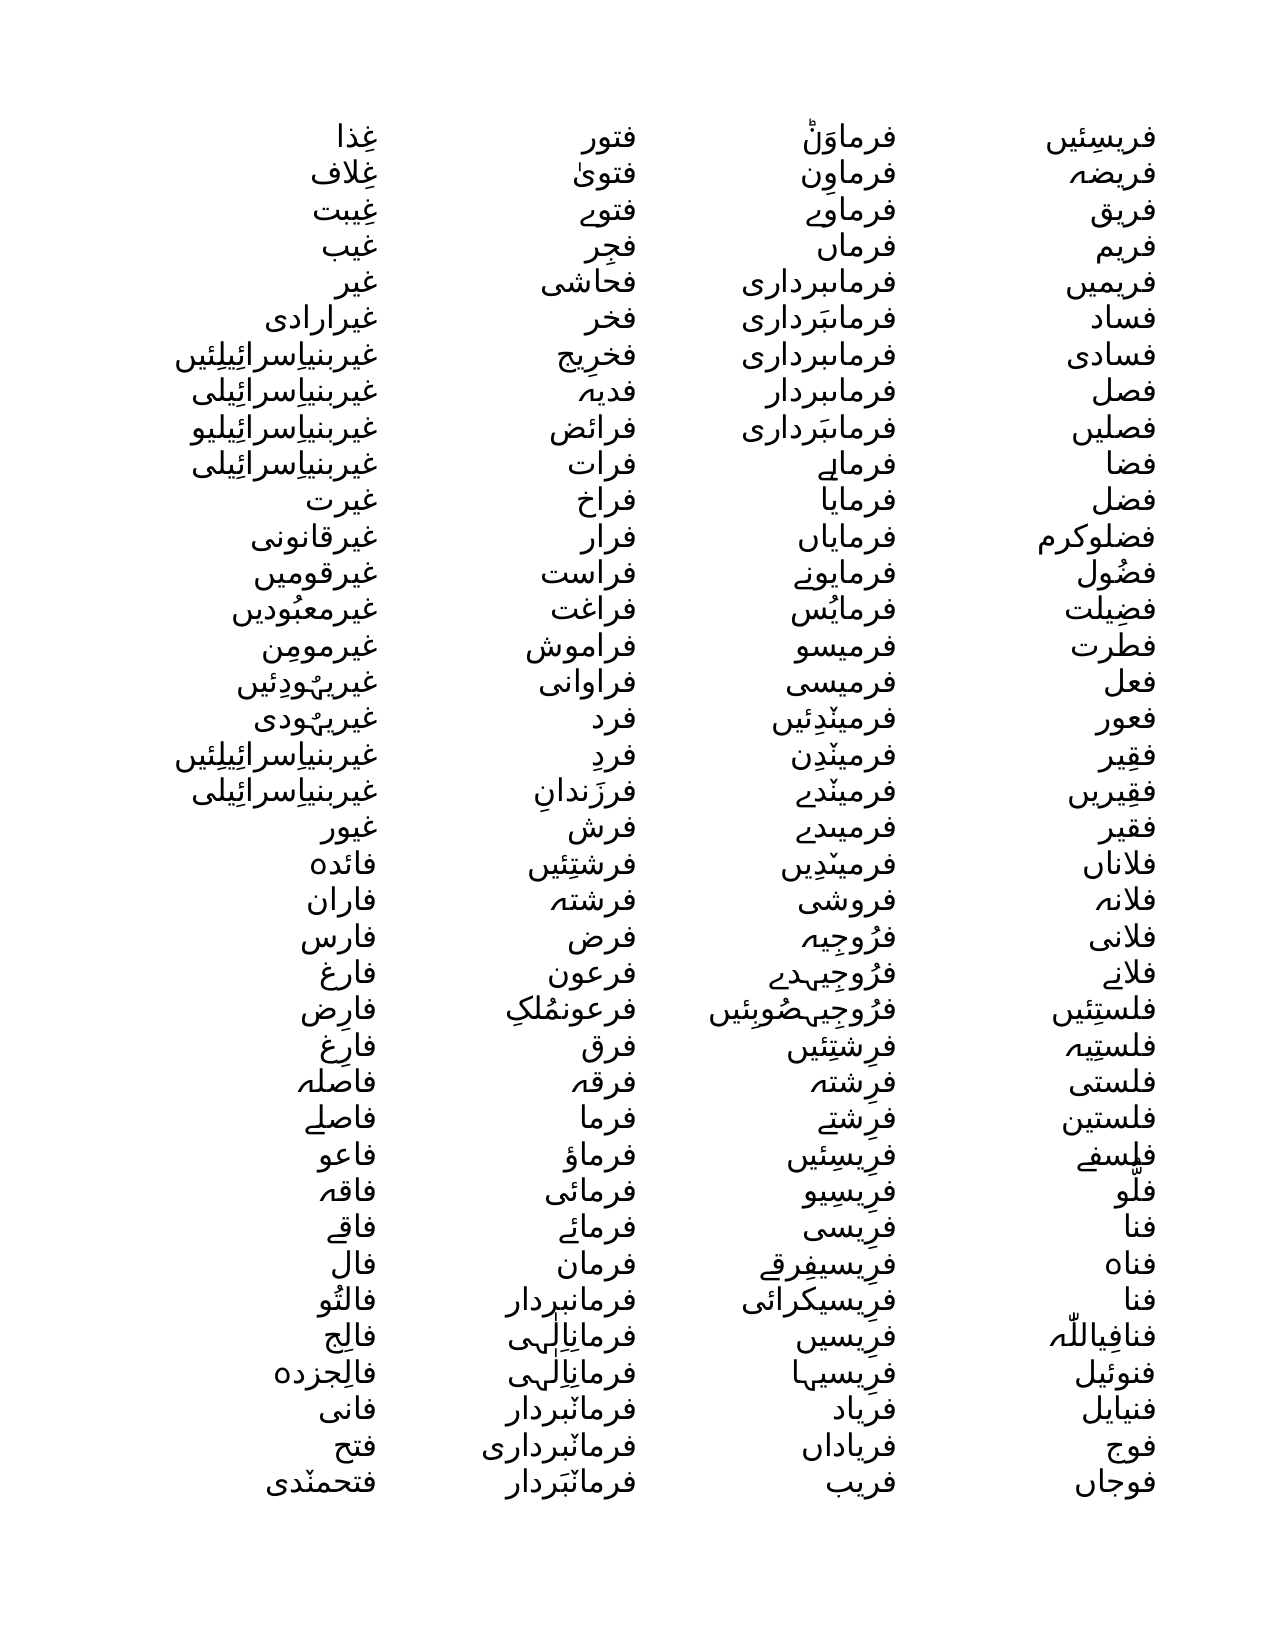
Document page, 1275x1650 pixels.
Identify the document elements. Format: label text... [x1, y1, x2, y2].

text فنا‎فِی‎اللّٰہ [897, 1318, 1157, 1354]
text فلانہ [897, 882, 1157, 918]
text فرماوِن [637, 154, 897, 191]
text فنوئیل [897, 1354, 1157, 1391]
text غیرقانونی [118, 518, 378, 554]
text فنی​ایل [897, 1391, 1157, 1427]
text فخر [378, 300, 637, 336]
text فلستِیہ [897, 1027, 1157, 1063]
text فعل [897, 663, 1157, 700]
text فرمیسی [637, 663, 897, 700]
text فرمانبردار [378, 1281, 637, 1318]
text غِیبت [118, 191, 378, 227]
text فتوے [378, 191, 637, 227]
text فرمانِ﻿اِلٰہی [378, 1354, 637, 1391]
text غیربنیاِسرائِیلِئیں [118, 336, 378, 373]
text فلستین [897, 1100, 1157, 1136]
text فاقہ [118, 1172, 378, 1209]
text فرمانٚبرداری [378, 1427, 637, 1463]
text فوجاں [897, 1463, 1157, 1499]
text فرمایونے [637, 554, 897, 591]
text فتحمنٚدی [118, 1463, 378, 1499]
text فرماں [637, 227, 897, 263]
text فانی [118, 1391, 378, 1427]
text فرمانٚبَردار [378, 1463, 637, 1499]
text فتویٰ [378, 154, 637, 191]
text غیرمعبُودیں [118, 591, 378, 627]
text فطرت [897, 627, 1157, 663]
text غیرقومیں [118, 554, 378, 591]
text فدیہ [378, 373, 637, 409]
text فاران [118, 882, 378, 918]
text فرار [378, 518, 637, 554]
text فقِیریں [897, 772, 1157, 809]
text فضل [897, 482, 1157, 518]
text فلانی [897, 918, 1157, 954]
text فاصلہ [118, 1063, 378, 1100]
text فقیر [897, 809, 1157, 845]
text فخرِیج [378, 336, 637, 373]
text فریاد [637, 1391, 897, 1427]
text فراخ [378, 482, 637, 518]
text فاقے [118, 1209, 378, 1245]
text فریب [637, 1463, 897, 1499]
text فرد [378, 700, 637, 736]
text فرُوجِیہصُوبِئیں [637, 991, 897, 1027]
text غیرمومِن [118, 627, 378, 663]
text فقِیر [897, 736, 1157, 772]
text فرمان [378, 1245, 637, 1281]
text فتور [378, 118, 637, 154]
text فرماؤ [378, 1136, 637, 1172]
text فریضہ [897, 154, 1157, 191]
text فرِیسیکرائی [637, 1281, 897, 1318]
text فرما [378, 1100, 637, 1136]
text فلسفے [897, 1136, 1157, 1172]
text فرِشتِئیں [637, 1027, 897, 1063]
text فرمائی [378, 1172, 637, 1209]
text غیریہُودی [118, 700, 378, 736]
text فرمایا [637, 482, 897, 518]
text غیور [118, 809, 378, 845]
text فرِیسیہا [637, 1354, 897, 1391]
text فرمینٚدے [637, 772, 897, 809]
text فرمانِاِلٰہی [378, 1318, 637, 1354]
text فنا [897, 1209, 1157, 1245]
text فرقہ [378, 1063, 637, 1100]
text فرمینٚدِن [637, 736, 897, 772]
text فرُوجِیہ [637, 918, 897, 954]
text فساد [897, 300, 1157, 336]
text فارغ [118, 954, 378, 991]
text فرِشتے [637, 1100, 897, 1136]
text فرعون [378, 954, 637, 991]
text غیر [118, 263, 378, 300]
text فرِشتہ [637, 1063, 897, 1100]
text فرق [378, 1027, 637, 1063]
text فال [118, 1245, 378, 1281]
text فسادی [897, 336, 1157, 373]
text فراموش [378, 627, 637, 663]
text فروشی [637, 882, 897, 918]
text فرِیسِئیں [637, 1136, 897, 1172]
text فلاناں [897, 845, 1157, 882]
text فرِیسیں [637, 1318, 897, 1354]
text فائدہ [118, 845, 378, 882]
text فحاشی [378, 263, 637, 300]
text غیربنیاِسرائِیلیو [118, 409, 378, 445]
text غیب [118, 227, 378, 263]
text فوج [897, 1427, 1157, 1463]
text فرمیسو [637, 627, 897, 663]
text فارِغ [118, 1027, 378, 1063]
text فرماںبرداری [637, 263, 897, 300]
text غِذا [118, 118, 378, 154]
text فرمایاں [637, 518, 897, 554]
text فصلیں [897, 409, 1157, 445]
text فصل [897, 373, 1157, 409]
text فرماں﻿بردار [637, 373, 897, 409]
text فریق [897, 191, 1157, 227]
text فرمیںدے [637, 809, 897, 845]
text فرشتہ [378, 882, 637, 918]
text فرمایُس [637, 591, 897, 627]
text فرماوَݨ [637, 118, 897, 154]
text فاعو [118, 1136, 378, 1172]
text فجِر [378, 227, 637, 263]
text فضلوکرم [897, 518, 1157, 554]
text فالِجزدہ [118, 1354, 378, 1391]
text فریمیں [897, 263, 1157, 300]
text فناہ [897, 1245, 1157, 1281]
text فراوانی [378, 663, 637, 700]
text فرماں‎برداری [637, 336, 897, 373]
text فالتُو [118, 1281, 378, 1318]
text فراغت [378, 591, 637, 627]
text فرماںبَرداری [637, 300, 897, 336]
text غِلاف [118, 154, 378, 191]
text فتح [118, 1427, 378, 1463]
text فریسِئیں [897, 118, 1157, 154]
text فضُول [897, 554, 1157, 591]
text فلستی [897, 1063, 1157, 1100]
text فردِ [378, 736, 637, 772]
text فلانے [897, 954, 1157, 991]
text غیرت [118, 482, 378, 518]
text فرِیسی [637, 1209, 897, 1245]
text فرمیںٚدِیں [637, 845, 897, 882]
text غیر﻿بنی﻿اِسرائِیلِئیں [118, 736, 378, 772]
text غیرارادی [118, 300, 378, 336]
text فعور [897, 700, 1157, 736]
text فضا [897, 445, 1157, 482]
text فراست [378, 554, 637, 591]
text غیربنیاِسرائِیلی [118, 373, 378, 409]
text فرُوجِیہدے [637, 954, 897, 991]
text فریم [897, 227, 1157, 263]
text فارس [118, 918, 378, 954]
text فرزَندانِ [378, 772, 637, 809]
text غیریہُودِئیں [118, 663, 378, 700]
text فنا‎ [897, 1281, 1157, 1318]
text فرات [378, 445, 637, 482]
text غیر﻿بنی﻿اِسرائِیلی [118, 772, 378, 809]
text فرمینٚدِئیں [637, 700, 897, 736]
text فرعونمُلکِ [378, 991, 637, 1027]
text فرماہے [637, 445, 897, 482]
text فرض [378, 918, 637, 954]
text فرائض [378, 409, 637, 445]
text فالِج [118, 1318, 378, 1354]
text فرمانٚبردار [378, 1391, 637, 1427]
text فلُّو [897, 1172, 1157, 1209]
text فرماوے [637, 191, 897, 227]
text فاصلے [118, 1100, 378, 1136]
text فرِیسِیو [637, 1172, 897, 1209]
text فریاداں [637, 1427, 897, 1463]
text فرشتِئیں [378, 845, 637, 882]
text فرماں﻿بَرداری [637, 409, 897, 445]
text فرش [378, 809, 637, 845]
text فرمائے [378, 1209, 637, 1245]
text فارِض [118, 991, 378, 1027]
text فضِیلت [897, 591, 1157, 627]
text فرِیسیفِرقے [637, 1245, 897, 1281]
text غیربنی﻿اِسرائِیلی [118, 445, 378, 482]
text فلستِئیں [897, 991, 1157, 1027]
